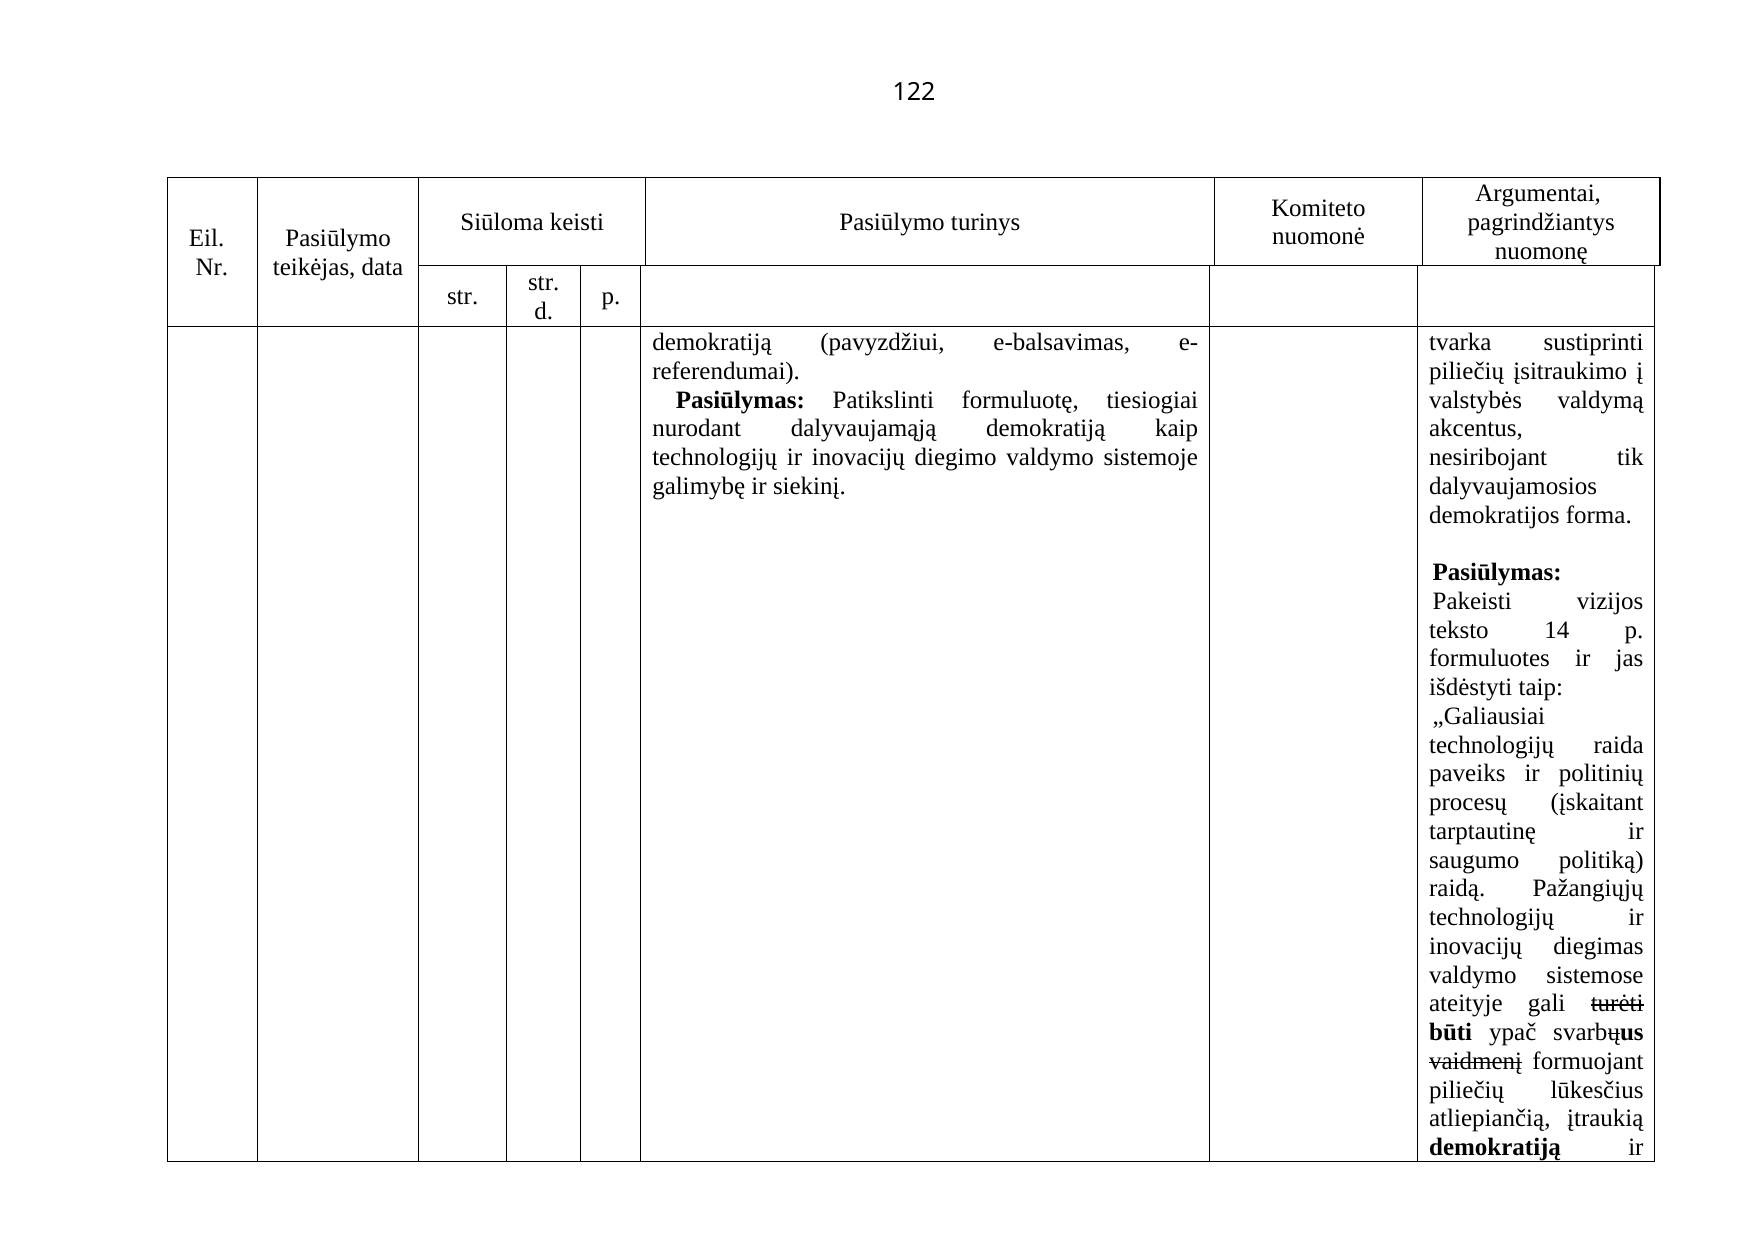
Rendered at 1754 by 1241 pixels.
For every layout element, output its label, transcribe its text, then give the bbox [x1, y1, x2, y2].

table_cell [1210, 266, 1417, 326]
table_cell [419, 327, 506, 1161]
table_cell [1655, 266, 1660, 326]
table_cell demokratiją (pavyzdžiui, e-balsavimas, e-referendumai). Pasiūlymas: Patikslinti formuluotę, tiesiogiai nurodant dalyvaujamąją demokratiją kaip technologijų ir inovacijų diegimo valdymo sistemoje galimybę ir siekinį. [641, 327, 1209, 1161]
table_header Argumentai, pagrindžiantys nuomonę [1423, 178, 1659, 264]
table_cell [641, 266, 1209, 326]
table_cell [168, 327, 257, 1161]
table_cell [1655, 326, 1660, 1161]
table_cell str. d. [507, 266, 580, 326]
table_header Komiteto nuomonė [1215, 178, 1422, 264]
table_cell p. [581, 266, 640, 326]
table_cell [581, 327, 640, 1161]
table_cell [258, 327, 418, 1161]
table_cell [507, 327, 580, 1161]
table_cell tvarka sustiprinti piliečių įsitraukimo į valstybės valdymą akcentus, nesiribojant tik dalyvaujamosios demokratijos forma. Pasiūlymas: Pakeisti vizijos teksto 14 p. formuluotes ir jas išdėstyti taip: „Galiausiai technologijų raida paveiks ir politinių procesų (įskaitant tarptautinę ir saugumo politiką) raidą. Pažangiųjų technologijų ir inovacijų diegimas valdymo sistemose ateityje gali turėti būti ypač svarbųus vaidmenį formuojant piliečių lūkesčius atliepiančią, įtraukią demokratiją ir [1418, 327, 1654, 1161]
table_cell str. [419, 266, 506, 326]
table_cell [1418, 266, 1654, 326]
table_header Pasiūlymo teikėjas, data [258, 178, 418, 326]
table_header Pasiūlymo turinys [646, 178, 1214, 264]
table_cell [1210, 327, 1417, 1161]
table_header Siūloma keisti [419, 178, 645, 264]
table_header Eil. Nr. [168, 178, 257, 326]
